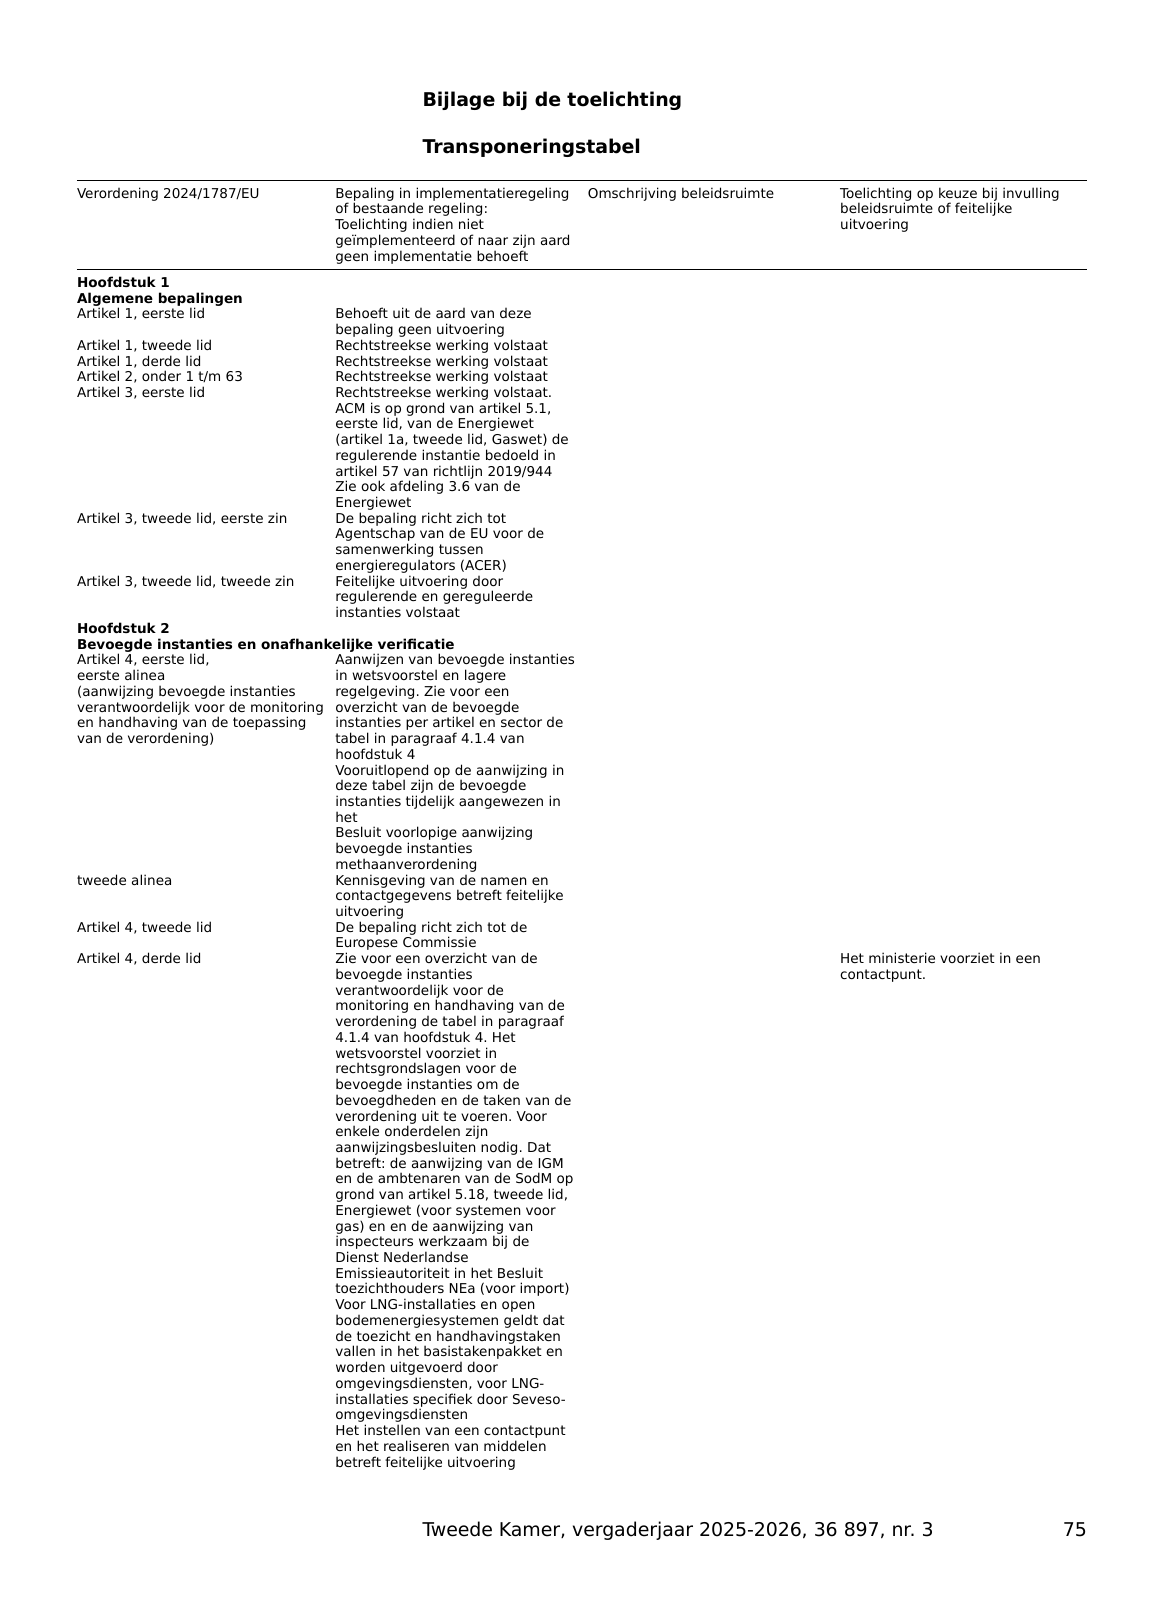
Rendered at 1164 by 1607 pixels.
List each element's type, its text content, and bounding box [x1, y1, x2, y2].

table_cell [582, 652, 834, 919]
table_cell Behoeft uit de aard van deze bepaling geen uitvoering [329, 306, 582, 338]
table_cell [834, 353, 1087, 369]
table_cell [582, 306, 834, 338]
table_cell Artikel 1, eerste lid [77, 306, 329, 338]
table_cell Artikel 1, derde lid [77, 353, 329, 369]
table_header Bepaling in implementatieregeling of bestaande regeling: Toelichting indien niet geïmplementeerd of naar zijn aard geen implementatie behoeft [329, 181, 582, 269]
table_cell Artikel 3, eerste lid [77, 385, 329, 511]
table_cell Rechtstreekse werking volstaat [329, 338, 582, 353]
table_cell Artikel 4, eerste lid, eerste alinea (aanwijzing bevoegde instanties verantwoordelijk voor de monitoring en handhaving van de toepassing van de verordening) [77, 652, 329, 872]
table_cell tweede alinea [77, 873, 329, 919]
table_cell Artikel 4, tweede lid [77, 920, 329, 951]
table_cell [834, 511, 1087, 573]
table_header Toelichting op keuze bij invulling beleidsruimte of feitelijke uitvoering [834, 181, 1087, 269]
table_cell Rechtstreekse werking volstaat. ACM is op grond van artikel 5.1, eerste lid, van de Energiewet (artikel 1a, tweede lid, Gaswet) de regulerende instantie bedoeld in artikel 57 van richtlijn 2019/944 Zie ook afdeling 3.6 van de Energiewet [329, 385, 582, 511]
table_cell [834, 369, 1087, 385]
table_cell Artikel 2, onder 1 t/m 63 [77, 369, 329, 385]
table_cell Artikel 4, derde lid [77, 951, 329, 1470]
table_cell Feitelijke uitvoering door regulerende en gereguleerde instanties volstaat [329, 574, 582, 621]
table_cell [582, 385, 834, 511]
table_cell [582, 511, 834, 573]
table_cell Hoofdstuk 2 Bevoegde instanties en onafhankelijke verificatie [77, 621, 1087, 652]
table_cell Hoofdstuk 1 Algemene bepalingen [77, 270, 1087, 306]
table_cell Artikel 1, tweede lid [77, 338, 329, 353]
table_cell Kennisgeving van de namen en contactgegevens betreft feitelijke uitvoering [329, 873, 582, 919]
table_cell Artikel 3, tweede lid, tweede zin [77, 574, 329, 621]
subtitle Transponeringstabel [422, 136, 1087, 158]
table_cell Rechtstreekse werking volstaat [329, 353, 582, 369]
table_cell [582, 353, 834, 369]
table_cell Artikel 3, tweede lid, eerste zin [77, 511, 329, 573]
subtitle Bijlage bij de toelichting [77, 89, 1087, 111]
table_cell De bepaling richt zich tot de Europese Commissie [329, 920, 582, 951]
table_cell [834, 338, 1087, 353]
table_cell De bepaling richt zich tot Agentschap van de EU voor de samenwerking tussen energieregulators (ACER) [329, 511, 582, 573]
table_cell [582, 369, 834, 385]
table_cell [834, 306, 1087, 338]
table_cell [582, 574, 834, 621]
table_header Omschrijving beleidsruimte [582, 181, 834, 269]
table_cell Het ministerie voorziet in een contactpunt. [834, 951, 1087, 1470]
table_cell [834, 385, 1087, 511]
table_cell Rechtstreekse werking volstaat [329, 369, 582, 385]
table_cell Zie voor een overzicht van de bevoegde instanties verantwoordelijk voor de monitoring en handhaving van de verordening de tabel in paragraaf 4.1.4 van hoofdstuk 4. Het wetsvoorstel voorziet in rechtsgrondslagen voor de bevoegde instanties om de bevoegdheden en de taken van de verordening uit te voeren. Voor enkele onderdelen zijn aanwijzingsbesluiten nodig. Dat betreft: de aanwijzing van de IGM en de ambtenaren van de SodM op grond van artikel 5.18, tweede lid, Energiewet (voor systemen voor gas) en en de aanwijzing van inspecteurs werkzaam bij de Dienst Nederlandse Emissieautoriteit in het Besluit toezichthouders NEa (voor import) Voor LNG-installaties en open bodemenergiesystemen geldt dat de toezicht en handhavingstaken vallen in het basistakenpakket en worden uitgevoerd door omgevingsdiensten, voor LNG-installaties specifiek door Seveso-omgevingsdiensten Het instellen van een contactpunt en het realiseren van middelen betreft feitelijke uitvoering [329, 951, 582, 1470]
table_cell [834, 920, 1087, 951]
table_header Verordening 2024/1787/EU [77, 181, 329, 269]
table_cell [834, 574, 1087, 621]
table_cell [582, 338, 834, 353]
table_cell Aanwijzen van bevoegde instanties in wetsvoorstel en lagere regelgeving. Zie voor een overzicht van de bevoegde instanties per artikel en sector de tabel in paragraaf 4.1.4 van hoofdstuk 4 Vooruitlopend op de aanwijzing in deze tabel zijn de bevoegde instanties tijdelijk aangewezen in het Besluit voorlopige aanwijzing bevoegde instanties methaanverordening [329, 652, 582, 872]
table_cell [582, 920, 834, 951]
table_cell [582, 951, 834, 1470]
table_cell [834, 652, 1087, 919]
